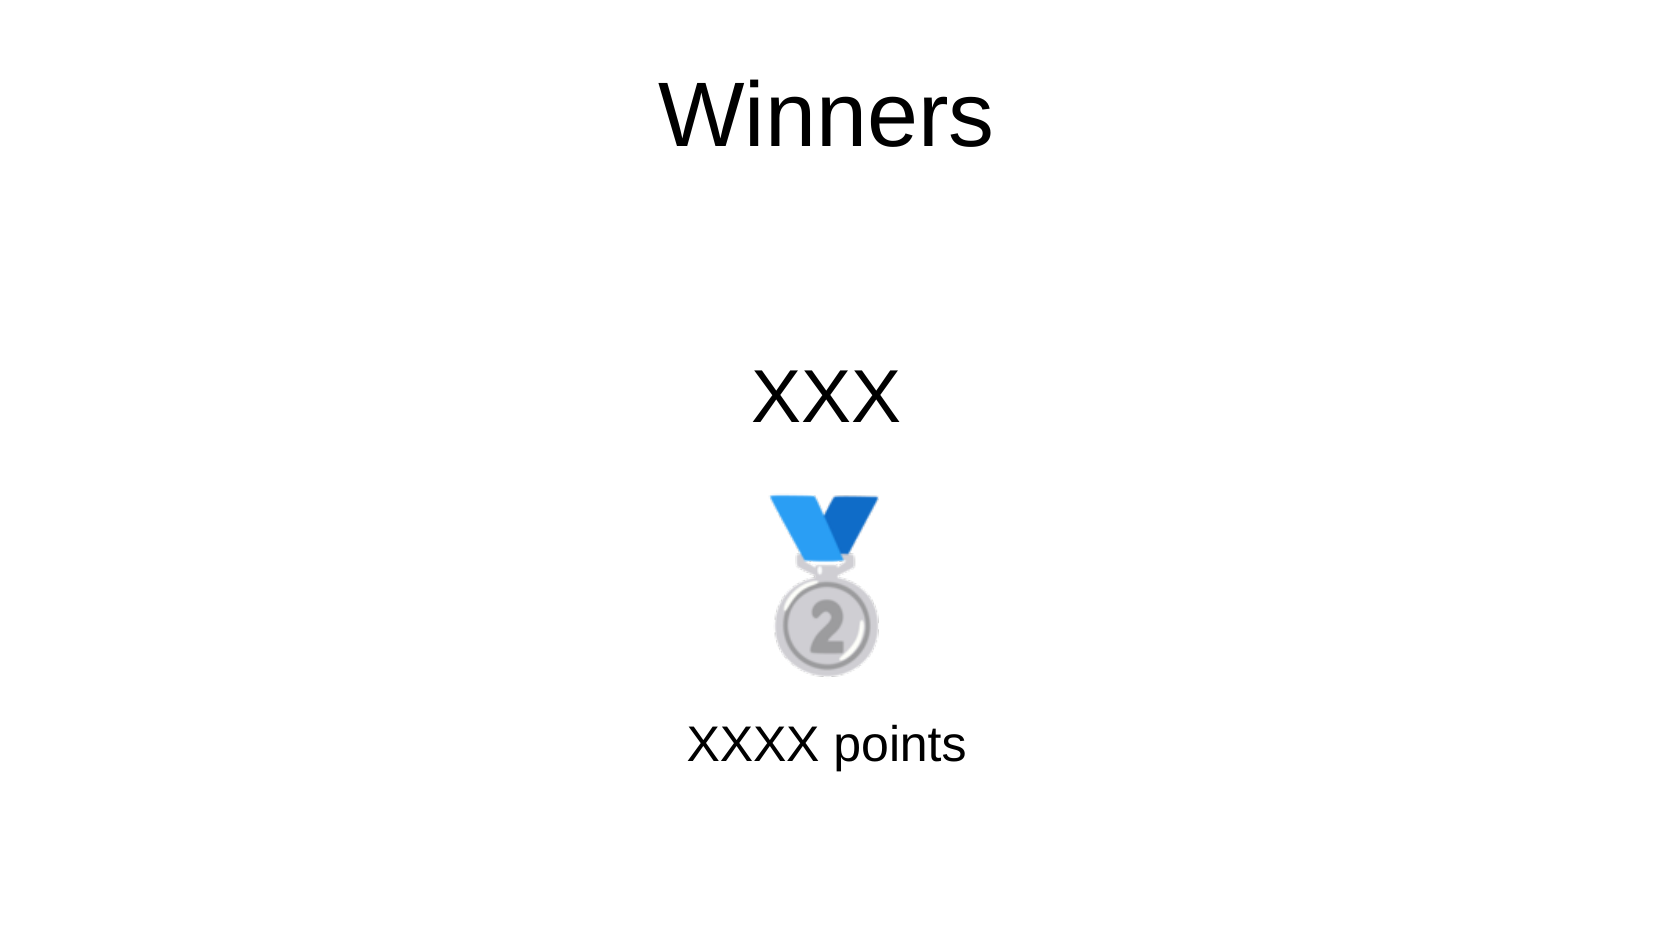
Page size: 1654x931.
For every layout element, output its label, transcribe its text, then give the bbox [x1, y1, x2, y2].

picture [733, 491, 921, 680]
text_box XXXX points [324, 708, 1329, 780]
text_box XXX [324, 346, 1329, 446]
title Winners [82, 37, 1571, 193]
